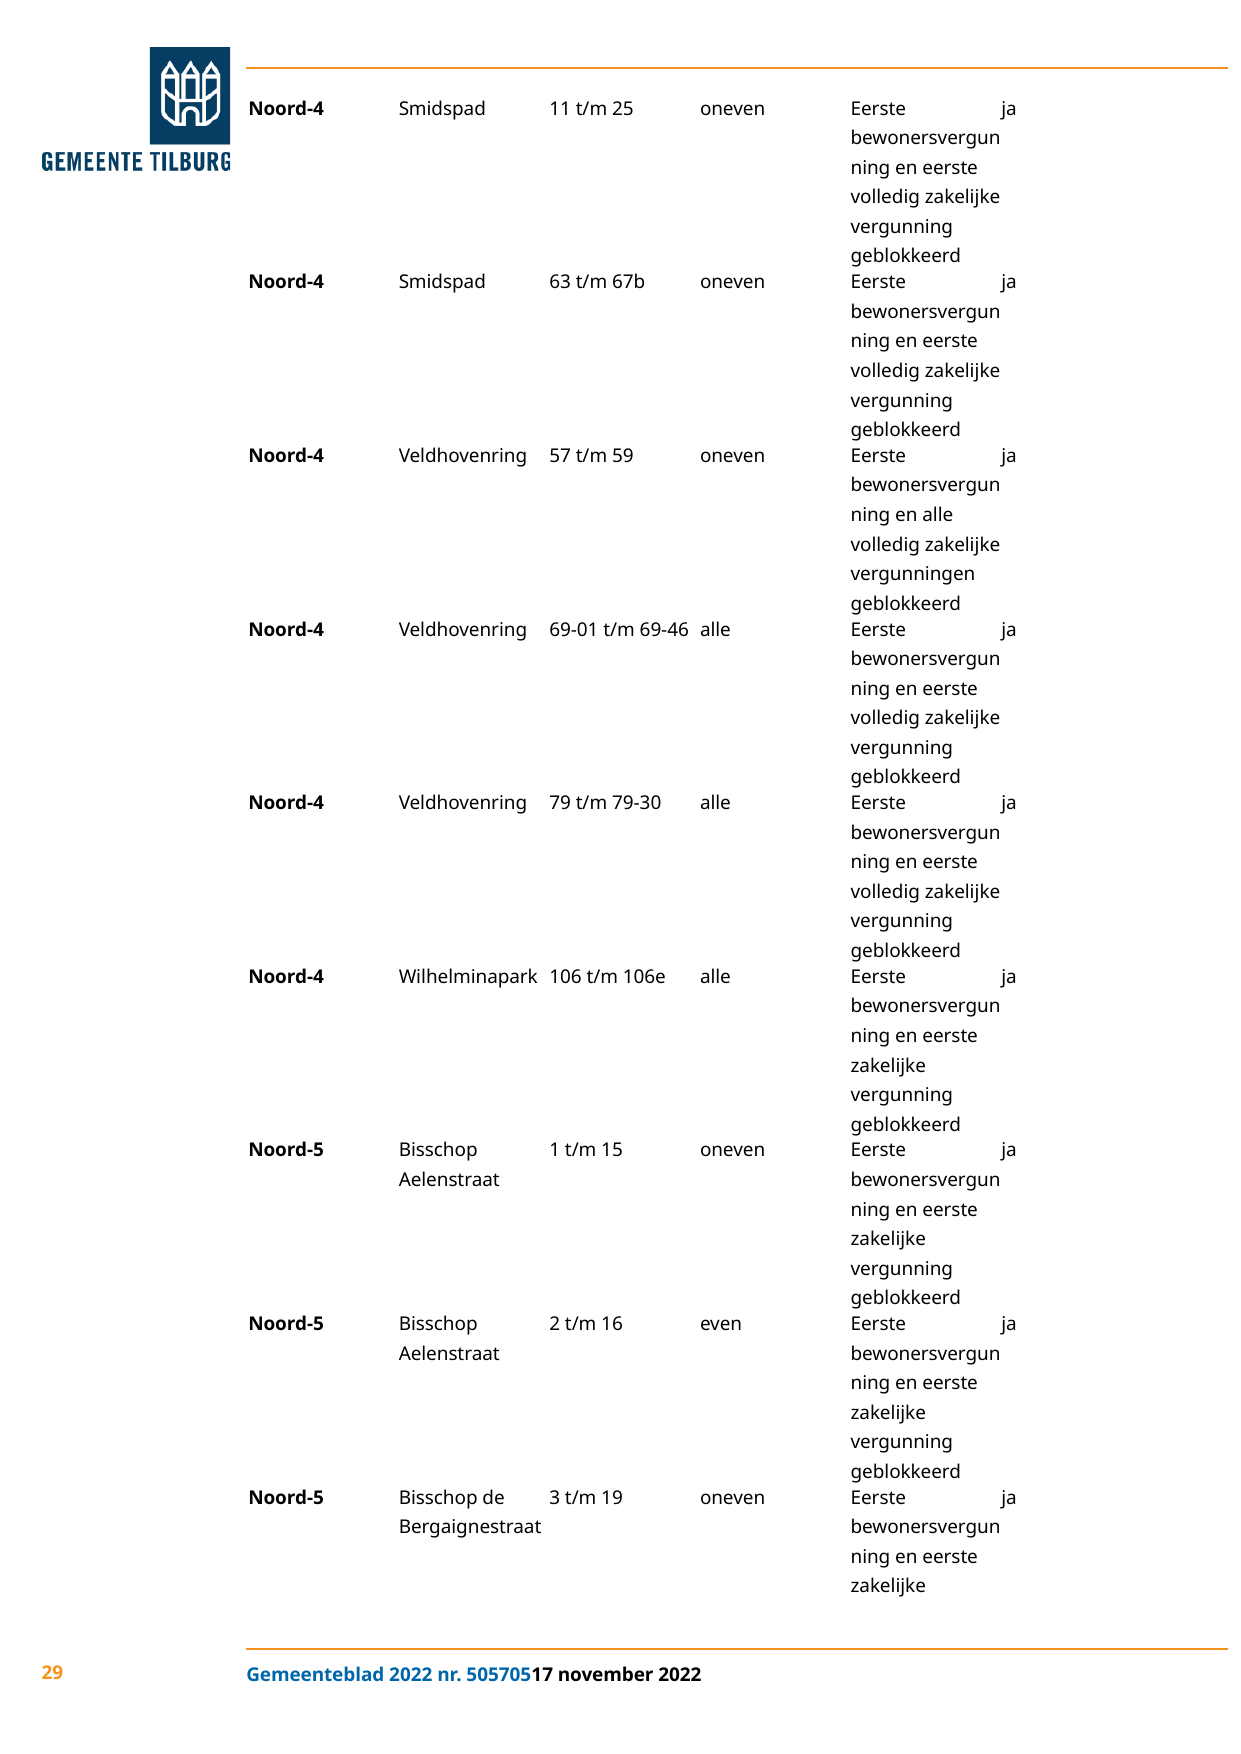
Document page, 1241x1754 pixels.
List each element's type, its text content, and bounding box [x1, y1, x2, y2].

table_cell Veldhovenring [399, 789, 549, 963]
table_cell 57 t/m 59 [549, 442, 700, 616]
table_cell alle [700, 616, 850, 789]
table_cell ja [1001, 616, 1152, 789]
table_cell Veldhovenring [399, 442, 549, 616]
table_cell Eerste bewonersvergunning en eerste volledig zakelijke vergunning geblokkeerd [850, 269, 1001, 442]
table_cell Noord-5 [248, 1484, 398, 1598]
table_cell Eerste bewonersvergunning en eerste volledig zakelijke vergunning geblokkeerd [850, 616, 1001, 789]
picture [41, 47, 231, 172]
table_cell 106 t/m 106e [549, 963, 700, 1137]
table_cell ja [1001, 1137, 1152, 1310]
table_cell oneven [700, 1137, 850, 1310]
table_cell ja [1001, 95, 1152, 268]
table_cell ja [1001, 789, 1152, 963]
table_cell Noord-5 [248, 1137, 398, 1310]
table_cell Bisschop Aelenstraat [399, 1137, 549, 1310]
table_cell Noord-4 [248, 442, 398, 616]
table_cell ja [1001, 1310, 1152, 1484]
table_cell Bisschop Aelenstraat [399, 1310, 549, 1484]
table_cell alle [700, 963, 850, 1137]
table_cell oneven [700, 1484, 850, 1598]
table_cell Veldhovenring [399, 616, 549, 789]
table_cell Noord-4 [248, 789, 398, 963]
table_cell ja [1001, 963, 1152, 1137]
table_cell 79 t/m 79-30 [549, 789, 700, 963]
table_cell Eerste bewonersvergunning en eerste zakelijke [850, 1484, 1001, 1598]
table_cell ja [1001, 442, 1152, 616]
table_cell Noord-4 [248, 963, 398, 1137]
table_cell oneven [700, 442, 850, 616]
table_cell oneven [700, 95, 850, 268]
table_cell alle [700, 789, 850, 963]
table_cell Eerste bewonersvergunning en alle volledig zakelijke vergunningen geblokkeerd [850, 442, 1001, 616]
table_cell Noord-4 [248, 269, 398, 442]
table_cell Smidspad [399, 269, 549, 442]
table_cell Eerste bewonersvergunning en eerste volledig zakelijke vergunning geblokkeerd [850, 95, 1001, 268]
table_cell Noord-4 [248, 95, 398, 268]
table_cell 63 t/m 67b [549, 269, 700, 442]
table_cell Smidspad [399, 95, 549, 268]
table_cell Wilhelminapark [399, 963, 549, 1137]
table_cell 11 t/m 25 [549, 95, 700, 268]
table_cell Eerste bewonersvergunning en eerste volledig zakelijke vergunning geblokkeerd [850, 789, 1001, 963]
table_cell 69-01 t/m 69-46 [549, 616, 700, 789]
table_cell ja [1001, 269, 1152, 442]
table_cell 2 t/m 16 [549, 1310, 700, 1484]
table_cell oneven [700, 269, 850, 442]
table_cell 1 t/m 15 [549, 1137, 700, 1310]
table_cell Bisschop de Bergaignestraat [399, 1484, 549, 1598]
table_cell 3 t/m 19 [549, 1484, 700, 1598]
table_cell Eerste bewonersvergunning en eerste zakelijke vergunning geblokkeerd [850, 1310, 1001, 1484]
table_cell Noord-5 [248, 1310, 398, 1484]
table_cell Eerste bewonersvergunning en eerste zakelijke vergunning geblokkeerd [850, 963, 1001, 1137]
table_cell Eerste bewonersvergunning en eerste zakelijke vergunning geblokkeerd [850, 1137, 1001, 1310]
table_cell even [700, 1310, 850, 1484]
table_cell ja [1001, 1484, 1152, 1598]
table_cell Noord-4 [248, 616, 398, 789]
